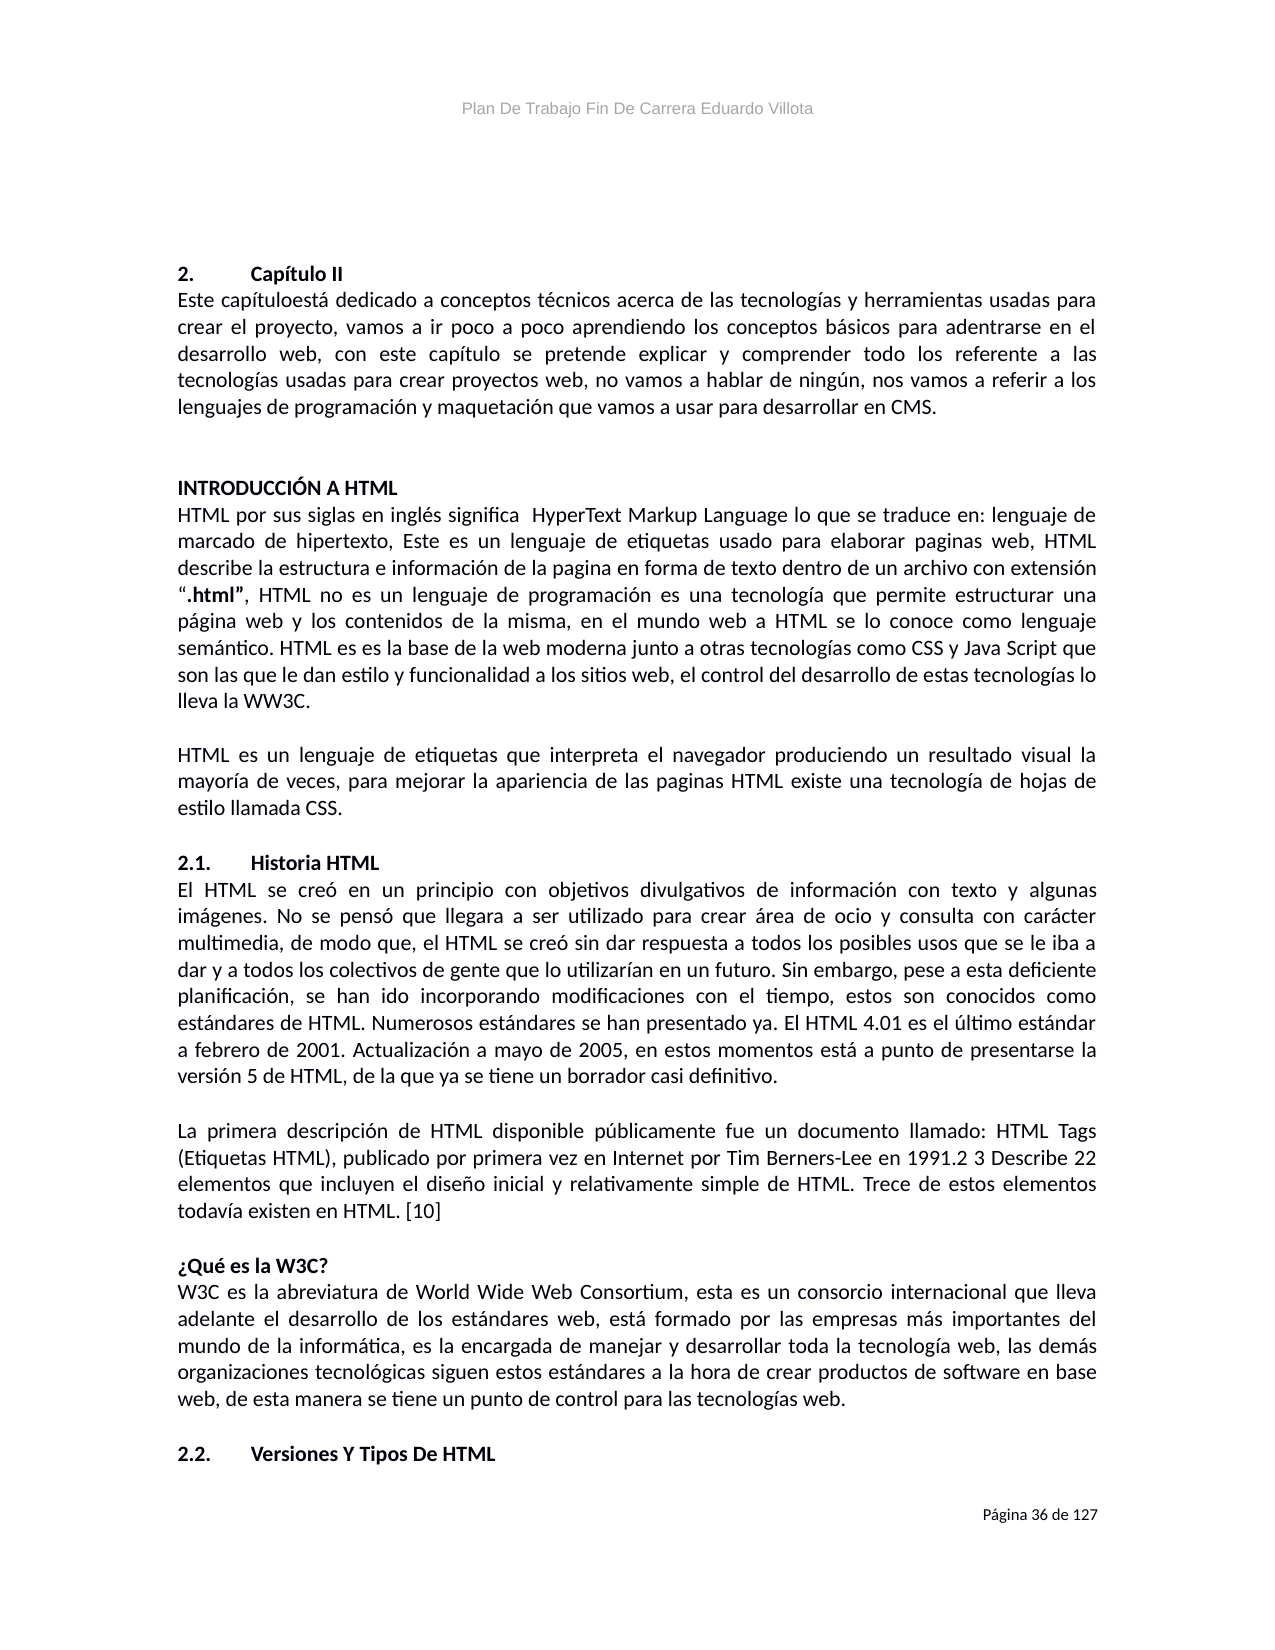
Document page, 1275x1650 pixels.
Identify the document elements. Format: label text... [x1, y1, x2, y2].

text Este capítuloestá dedicado a conceptos técnicos acerca de las tecnologías y herramientas usadas para crear el proyecto, vamos a ir poco a poco aprendiendo los conceptos básicos para adentrarse en el desarrollo web, con este capítulo se pretende explicar y comprender todo los referente a las tecnologías usadas para crear proyectos web, no vamos a hablar de ningún, nos vamos a referir a los lenguajes de programación y maquetación que vamos a usar para desarrollar en CMS. [177, 286, 1098, 420]
text La primera descripción de HTML disponible públicamente fue un documento llamado: HTML Tags (Etiquetas HTML), publicado por primera vez en Internet por Tim Berners-Lee en 1991.2 3 Describe 22 elementos que incluyen el diseño inicial y relativamente simple de HTML. Trece de estos elementos todavía existen en HTML. [10] [177, 1117, 1098, 1224]
text HTML por sus siglas en inglés significa HyperText Markup Language lo que se traduce en: lenguaje de marcado de hipertexto, Este es un lenguaje de etiquetas usado para elaborar paginas web, HTML describe la estructura e información de la pagina en forma de texto dentro de un archivo con extensión “.html”, HTML no es un lenguaje de programación es una tecnología que permite estructurar una página web y los contenidos de la misma, en el mundo web a HTML se lo conoce como lenguaje semántico. HTML es es la base de la web moderna junto a otras tecnologías como CSS y Java Script que son las que le dan estilo y funcionalidad a los sitios web, el control del desarrollo de estas tecnologías lo lleva la WW3C. [177, 501, 1098, 714]
text ¿Qué es la W3C? [177, 1252, 1098, 1278]
text HTML es un lenguaje de etiquetas que interpreta el navegador produciendo un resultado visual la mayoría de veces, para mejorar la apariencia de las paginas HTML existe una tecnología de hojas de estilo llamada CSS. [177, 741, 1098, 821]
list Capítulo II [177, 260, 1098, 286]
list Historia HTML [177, 849, 1098, 876]
list Versiones Y Tipos De HTML [177, 1440, 1098, 1466]
text W3C es la abreviatura de World Wide Web Consortium, esta es un consorcio internacional que lleva adelante el desarrollo de los estándares web, está formado por las empresas más importantes del mundo de la informática, es la encargada de manejar y desarrollar toda la tecnología web, las demás organizaciones tecnológicas siguen estos estándares a la hora de crear productos de software en base web, de esta manera se tiene un punto de control para las tecnologías web. [177, 1278, 1098, 1412]
list INTRODUCCIÓN A HTML [177, 474, 1098, 501]
text El HTML se creó en un principio con objetivos divulgativos de información con texto y algunas imágenes. No se pensó que llegara a ser utilizado para crear área de ocio y consulta con carácter multimedia, de modo que, el HTML se creó sin dar respuesta a todos los posibles usos que se le iba a dar y a todos los colectivos de gente que lo utilizarían en un futuro. Sin embargo, pese a esta deficiente planificación, se han ido incorporando modificaciones con el tiempo, estos son conocidos como estándares de HTML. Numerosos estándares se han presentado ya. El HTML 4.01 es el último estándar a febrero de 2001. Actualización a mayo de 2005, en estos momentos está a punto de presentarse la versión 5 de HTML, de la que ya se tiene un borrador casi definitivo. [177, 876, 1098, 1089]
